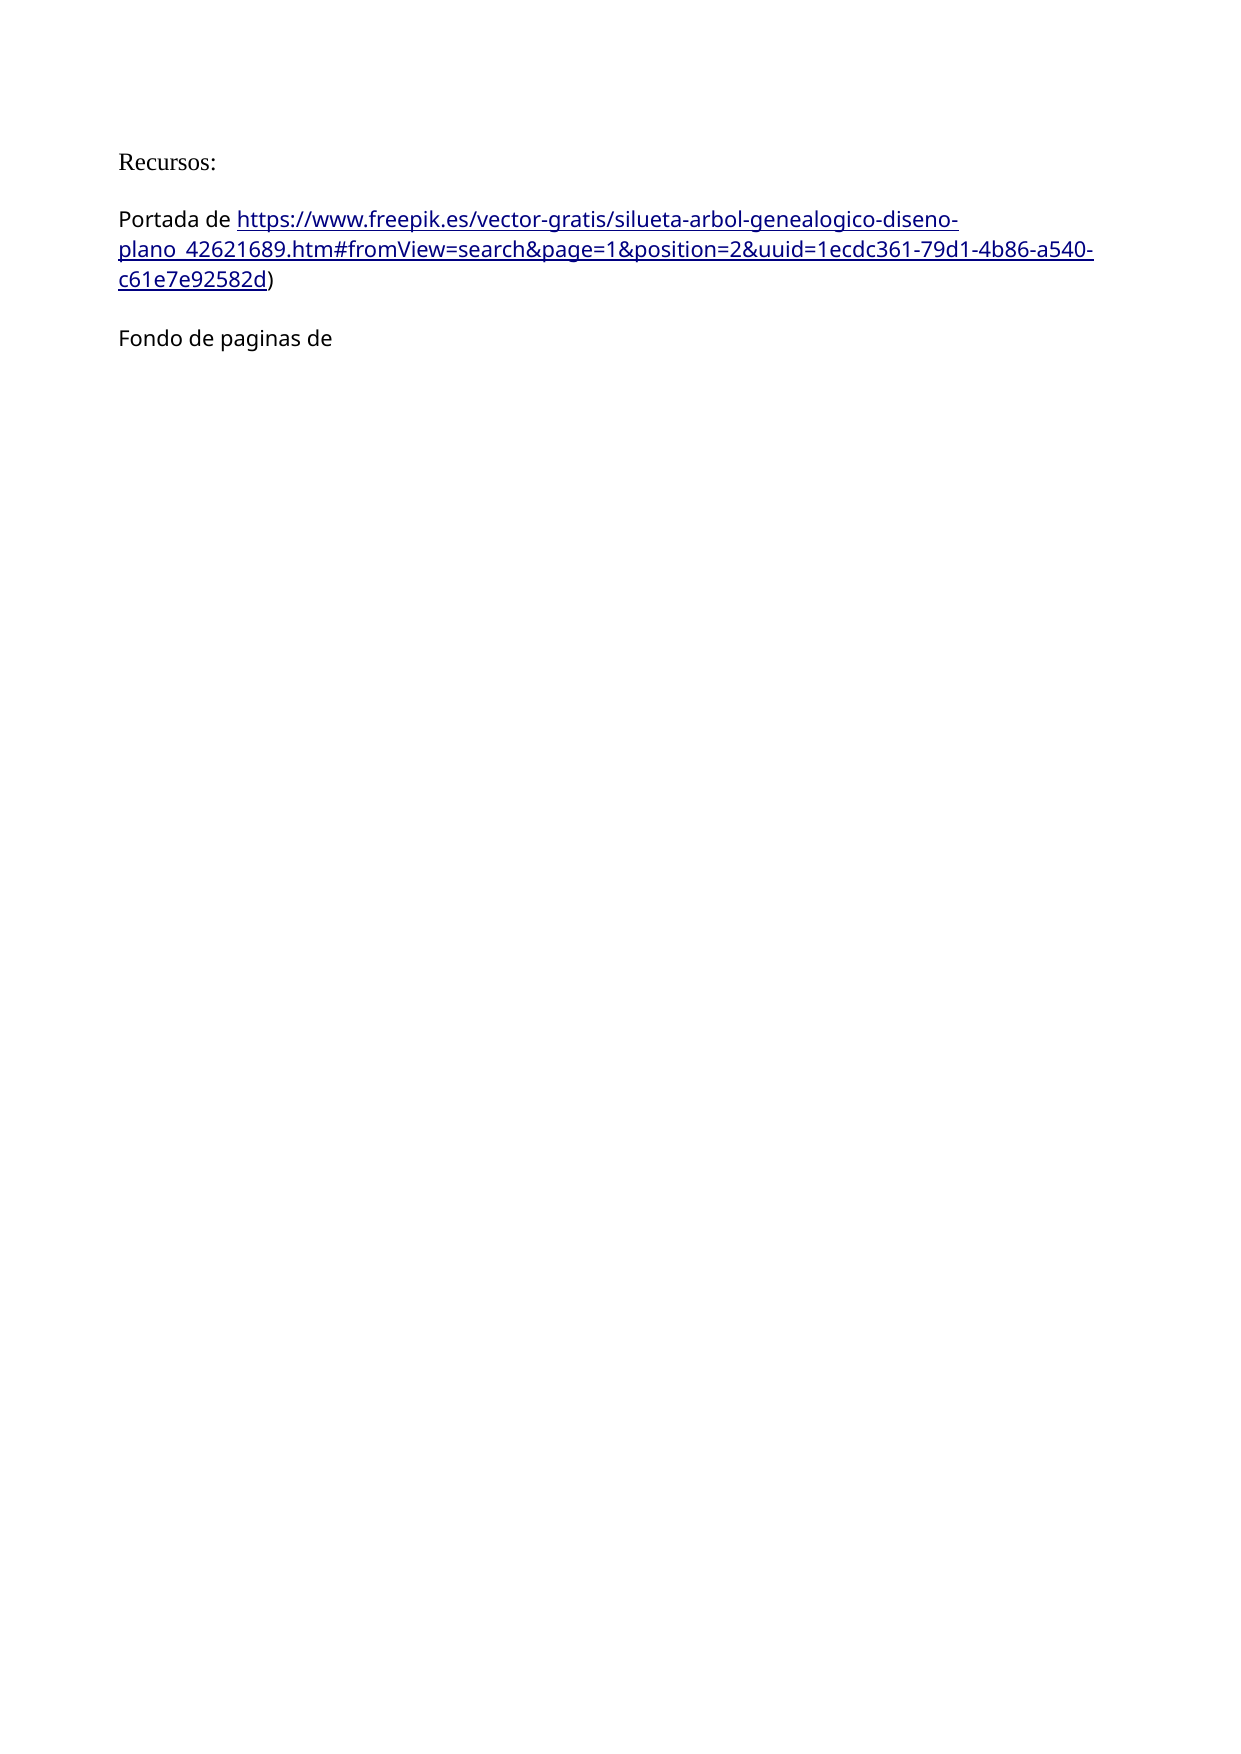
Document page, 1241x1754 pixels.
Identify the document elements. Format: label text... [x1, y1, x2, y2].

text Fondo de paginas de [118, 322, 1122, 352]
text Portada de https://www.freepik.es/vector-gratis/silueta-arbol-genealogico-diseno-plano_42621689.htm#fromView=search&page=1&position=2&uuid=1ecdc361-79d1-4b86-a540-c61e7e92582d) [118, 204, 1122, 294]
text Recursos: [118, 147, 1122, 176]
